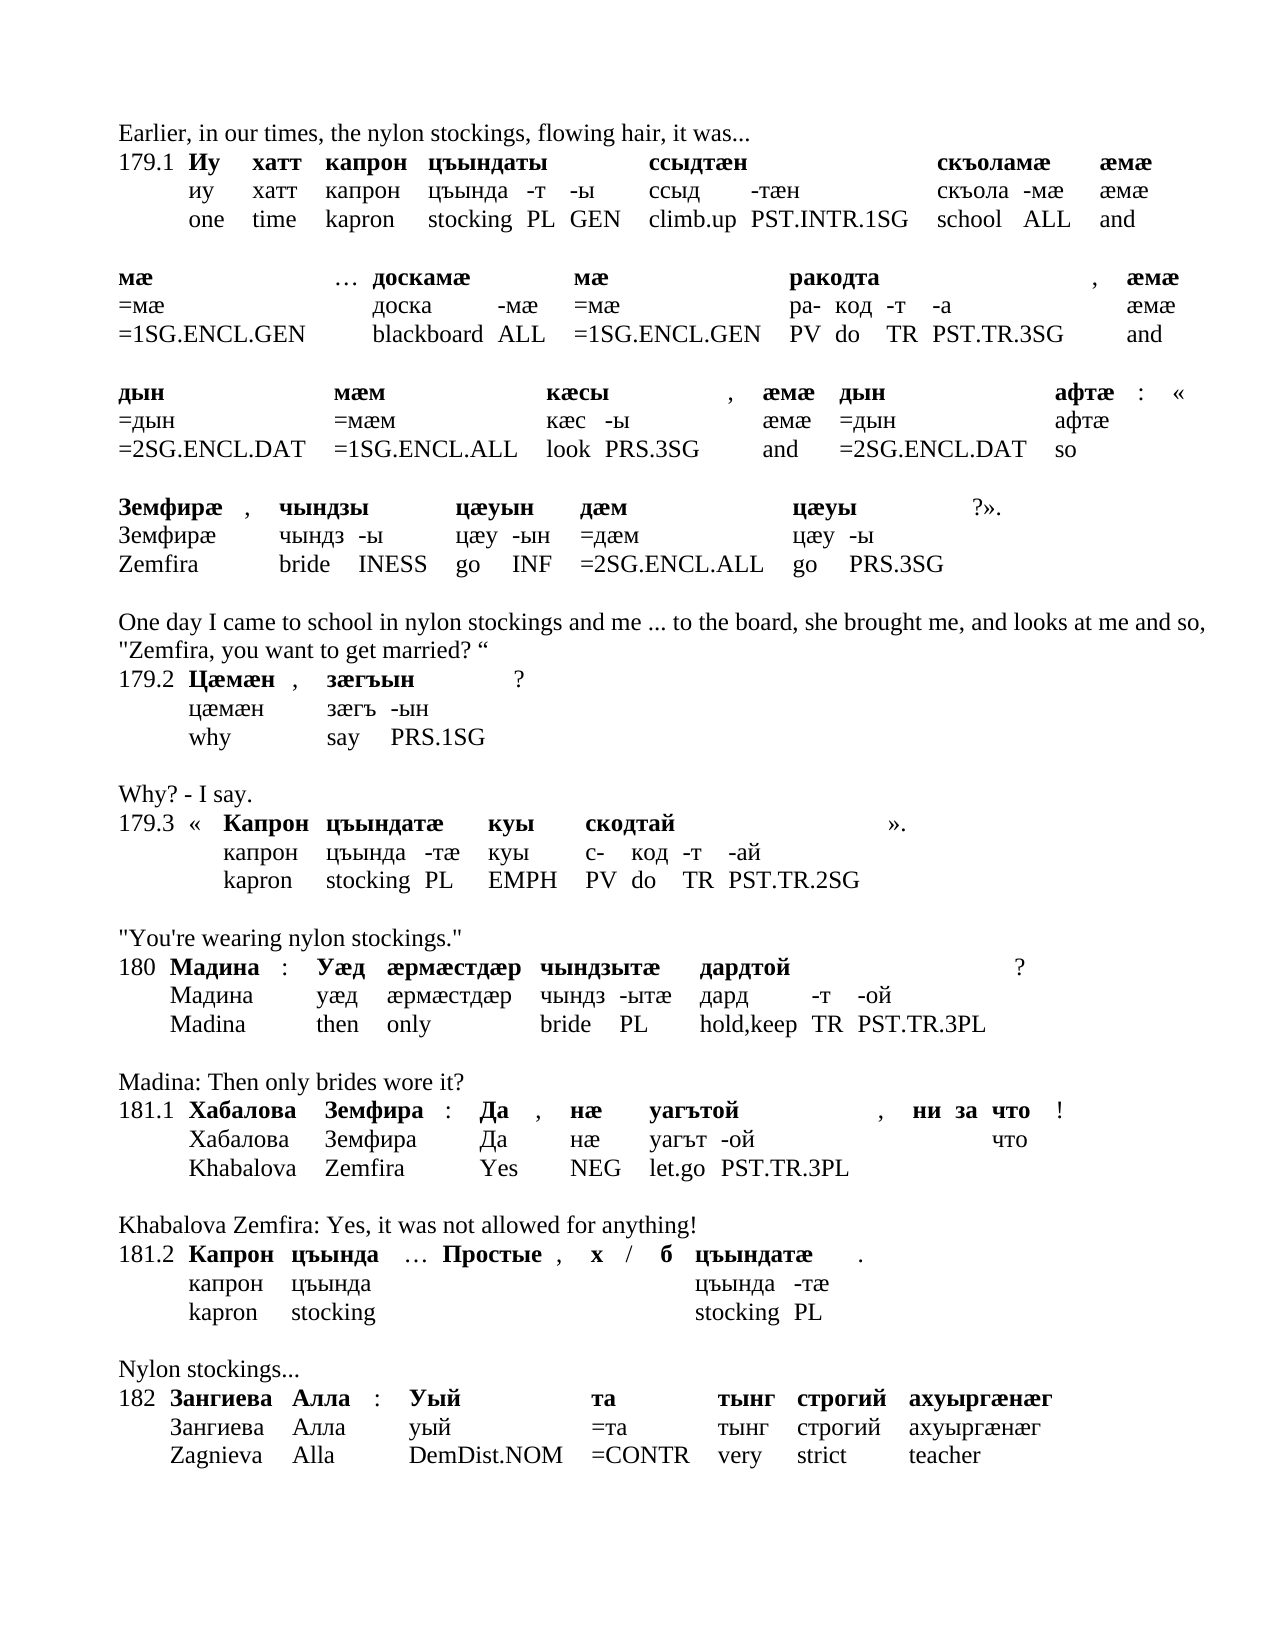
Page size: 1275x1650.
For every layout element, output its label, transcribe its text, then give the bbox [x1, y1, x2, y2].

text доскамæ [372, 262, 560, 291]
text =мæ [118, 291, 306, 319]
text . [857, 1239, 878, 1268]
text PRS.3SG [604, 434, 700, 463]
text хатт [252, 176, 298, 204]
text ? [1014, 952, 1035, 981]
text -т [526, 176, 556, 204]
text INF [512, 549, 552, 578]
text чындзытæ [540, 952, 686, 981]
text Zagnieva [169, 1441, 264, 1469]
text скъоламæ [937, 147, 1086, 176]
text Земфира [324, 1124, 417, 1153]
text Капрон [188, 1239, 277, 1268]
text climb.up [648, 204, 737, 233]
text EMPH [488, 866, 557, 894]
text Zemfira [118, 549, 216, 578]
text PL [793, 1297, 829, 1326]
text Alla [292, 1441, 346, 1469]
text мæм [333, 377, 532, 406]
text код [631, 837, 668, 866]
text Цæмæн [188, 664, 278, 693]
text чындз [540, 981, 605, 1009]
text say [327, 722, 377, 751]
text Да [479, 1096, 521, 1124]
text дæм [580, 492, 779, 521]
text « [188, 808, 209, 837]
text уый [408, 1412, 563, 1441]
text PST.TR.2SG [728, 866, 860, 894]
text =1SG.ENCL.ALL [333, 434, 519, 463]
text PST.TR.3PL [857, 1009, 987, 1038]
text do [835, 319, 872, 348]
text Уæд [316, 952, 373, 981]
text TR [811, 1009, 843, 1038]
text Yes [479, 1153, 521, 1182]
text афтæ [1054, 377, 1123, 406]
text : [1137, 377, 1158, 406]
text цъындаты [428, 147, 635, 176]
text PRS.1SG [390, 722, 486, 751]
text ALL [1023, 204, 1072, 233]
text DemDist.NOM [408, 1441, 563, 1469]
text что [992, 1124, 1028, 1153]
text strict [797, 1441, 881, 1469]
text капрон [325, 176, 400, 204]
text та [591, 1383, 704, 1412]
text за [955, 1096, 978, 1124]
text TR [682, 866, 714, 894]
text -ын [512, 521, 552, 549]
text =та [591, 1412, 690, 1441]
text =CONTR [591, 1441, 690, 1469]
text уæд [316, 981, 359, 1009]
text дын [839, 377, 1041, 406]
text 180 [118, 952, 156, 981]
text : [281, 952, 302, 981]
text кæсы [546, 377, 714, 406]
text куы [488, 837, 557, 866]
text blackboard [372, 319, 483, 348]
text ?». [972, 492, 1002, 521]
text Мадина [169, 981, 253, 1009]
text school [937, 204, 1009, 233]
text дын [118, 377, 320, 406]
text чындз [279, 521, 344, 549]
text æмæ [762, 406, 812, 434]
text æмæ [1126, 262, 1189, 291]
text -ай [728, 837, 860, 866]
text капрон [188, 1268, 263, 1297]
text цæу [792, 521, 835, 549]
text only [387, 1009, 512, 1038]
text very [718, 1441, 769, 1469]
text цæуын [455, 492, 566, 521]
text and [762, 434, 812, 463]
text -мæ [497, 291, 546, 319]
text скодтай [585, 808, 874, 837]
text 179.2 [118, 664, 174, 693]
text ахуыргæнæг [908, 1412, 1041, 1441]
text Why? - I say. [118, 779, 1249, 808]
text =1SG.ENCL.GEN [118, 319, 306, 348]
text -ытæ [619, 981, 672, 1009]
text æрмæстдæр [387, 952, 526, 981]
text , [292, 664, 313, 693]
text Madina: Then only brides wore it? [118, 1067, 1249, 1096]
text цæуы [792, 492, 958, 521]
text æмæ [762, 377, 825, 406]
text -т [811, 981, 843, 1009]
text , [727, 377, 748, 406]
text =дын [118, 406, 306, 434]
text 181.2 [118, 1239, 174, 1268]
text Мадина [169, 952, 267, 981]
text -мæ [1023, 176, 1072, 204]
text -тæ [793, 1268, 829, 1297]
text stocking [291, 1297, 376, 1326]
text х [591, 1239, 612, 1268]
text -ы [604, 406, 700, 434]
text PV [789, 319, 821, 348]
text 182 [118, 1383, 156, 1412]
text go [792, 549, 835, 578]
text =1SG.ENCL.GEN [574, 319, 761, 348]
text TR [886, 319, 918, 348]
text цæмæн [188, 693, 264, 722]
text PST.INTR.1SG [751, 204, 909, 233]
text тынг [718, 1412, 769, 1441]
text скъола [937, 176, 1009, 204]
text one [188, 204, 224, 233]
text , [535, 1096, 556, 1124]
text уагът [649, 1124, 707, 1153]
text æмæ [1099, 147, 1162, 176]
text с- [585, 837, 617, 866]
text Простые [442, 1239, 542, 1268]
text hold,keep [699, 1009, 798, 1038]
text do [631, 866, 668, 894]
text афтæ [1054, 406, 1109, 434]
text Земфира [324, 1096, 431, 1124]
text Zemfira [324, 1153, 417, 1182]
text PRS.3SG [849, 549, 944, 578]
text stocking [428, 204, 513, 233]
text and [1099, 204, 1148, 233]
text -ой [857, 981, 987, 1009]
text Иу [188, 147, 238, 176]
text капрон [325, 147, 414, 176]
text строгий [797, 1383, 895, 1412]
text хатт [252, 147, 311, 176]
text -ы [569, 176, 621, 204]
text stocking [326, 866, 411, 894]
text мæ [118, 262, 320, 291]
text Зангиева [169, 1383, 278, 1412]
text мæ [574, 262, 775, 291]
text цъында [291, 1268, 376, 1297]
text зæгъын [327, 664, 499, 693]
text -т [682, 837, 714, 866]
text Земфирæ [118, 521, 216, 549]
text bride [540, 1009, 605, 1038]
text æмæ [1099, 176, 1148, 204]
text =мæ [574, 291, 761, 319]
text Алла [292, 1412, 346, 1441]
text Khabalova [188, 1153, 297, 1182]
text дардтой [699, 952, 1000, 981]
text Уый [408, 1383, 577, 1412]
text "You're wearing nylon stockings." [118, 923, 1249, 952]
text time [252, 204, 298, 233]
text PST.TR.3SG [932, 319, 1064, 348]
text б [660, 1239, 681, 1268]
text æмæ [1126, 291, 1176, 319]
text цъында [326, 837, 411, 866]
text кæс [546, 406, 591, 434]
text ALL [497, 319, 546, 348]
text PST.TR.3PL [721, 1153, 850, 1182]
text =мæм [333, 406, 519, 434]
text ? [513, 664, 534, 693]
text … [333, 262, 359, 291]
text ». [888, 808, 909, 837]
text -тæ [424, 837, 460, 866]
text уагътой [649, 1096, 864, 1124]
text , [556, 1239, 577, 1268]
text Хабалова [188, 1096, 311, 1124]
text цъында [428, 176, 513, 204]
text GEN [569, 204, 621, 233]
text Земфирæ [118, 492, 230, 521]
text зæгъ [327, 693, 377, 722]
text stocking [695, 1297, 780, 1326]
text : [444, 1096, 466, 1124]
text and [1126, 319, 1176, 348]
text =дæм [580, 521, 765, 549]
text ! [1055, 1096, 1076, 1124]
text цъында [291, 1239, 389, 1268]
text иу [188, 176, 224, 204]
text kapron [325, 204, 400, 233]
text bride [279, 549, 344, 578]
text One day I came to school in nylon stockings and me ... to the board, she brought me, and looks at me and so, "Zemfira, you want to get married? “ [118, 607, 1249, 664]
text , [878, 1096, 899, 1124]
text NEG [570, 1153, 621, 1182]
text ссыд [648, 176, 737, 204]
text INESS [358, 549, 428, 578]
text ни [912, 1096, 941, 1124]
text =2SG.ENCL.DAT [839, 434, 1027, 463]
text : [374, 1383, 395, 1412]
text PL [526, 204, 556, 233]
text 181.1 [118, 1096, 174, 1124]
text Madina [169, 1009, 253, 1038]
text что [992, 1096, 1042, 1124]
text look [546, 434, 591, 463]
text … [403, 1239, 428, 1268]
text PL [619, 1009, 672, 1038]
text нæ [570, 1096, 635, 1124]
text æрмæстдæр [387, 981, 512, 1009]
text « [1172, 377, 1193, 406]
text teacher [908, 1441, 1041, 1469]
text , [1092, 262, 1113, 291]
text ра- [789, 291, 821, 319]
text -ы [849, 521, 944, 549]
text -ой [721, 1124, 850, 1153]
text go [455, 549, 498, 578]
text let.go [649, 1153, 707, 1182]
text Earlier, in our times, the nylon stockings, flowing hair, it was... [118, 118, 1249, 147]
text Капрон [223, 808, 312, 837]
text куы [488, 808, 571, 837]
text so [1054, 434, 1109, 463]
text Зангиева [169, 1412, 264, 1441]
text Да [479, 1124, 508, 1153]
text , [244, 492, 265, 521]
text PL [424, 866, 460, 894]
text kapron [223, 866, 298, 894]
text =2SG.ENCL.ALL [580, 549, 765, 578]
text -ын [390, 693, 486, 722]
text чындзы [279, 492, 442, 521]
text цъында [695, 1268, 780, 1297]
text -тæн [751, 176, 909, 204]
text kapron [188, 1297, 263, 1326]
text why [188, 722, 264, 751]
text Хабалова [188, 1124, 297, 1153]
text дард [699, 981, 798, 1009]
text Nylon stockings... [118, 1354, 1249, 1383]
text доска [372, 291, 483, 319]
text ахуыргæнæг [908, 1383, 1055, 1412]
text PV [585, 866, 617, 894]
text Алла [292, 1383, 360, 1412]
text 179.3 [118, 808, 174, 837]
text строгий [797, 1412, 881, 1441]
text -т [886, 291, 918, 319]
text =дын [839, 406, 1027, 434]
text 179.1 [118, 147, 174, 176]
text ссыдтæн [648, 147, 923, 176]
text цæу [455, 521, 498, 549]
text ракодта [789, 262, 1078, 291]
text / [625, 1239, 646, 1268]
text then [316, 1009, 359, 1038]
text -а [932, 291, 1064, 319]
text капрон [223, 837, 298, 866]
text цъындатæ [326, 808, 474, 837]
text цъындатæ [695, 1239, 843, 1268]
text -ы [358, 521, 428, 549]
text код [835, 291, 872, 319]
text тынг [718, 1383, 783, 1412]
text Khabalova Zemfira: Yes, it was not allowed for anything! [118, 1211, 1249, 1239]
text нæ [570, 1124, 621, 1153]
text =2SG.ENCL.DAT [118, 434, 306, 463]
